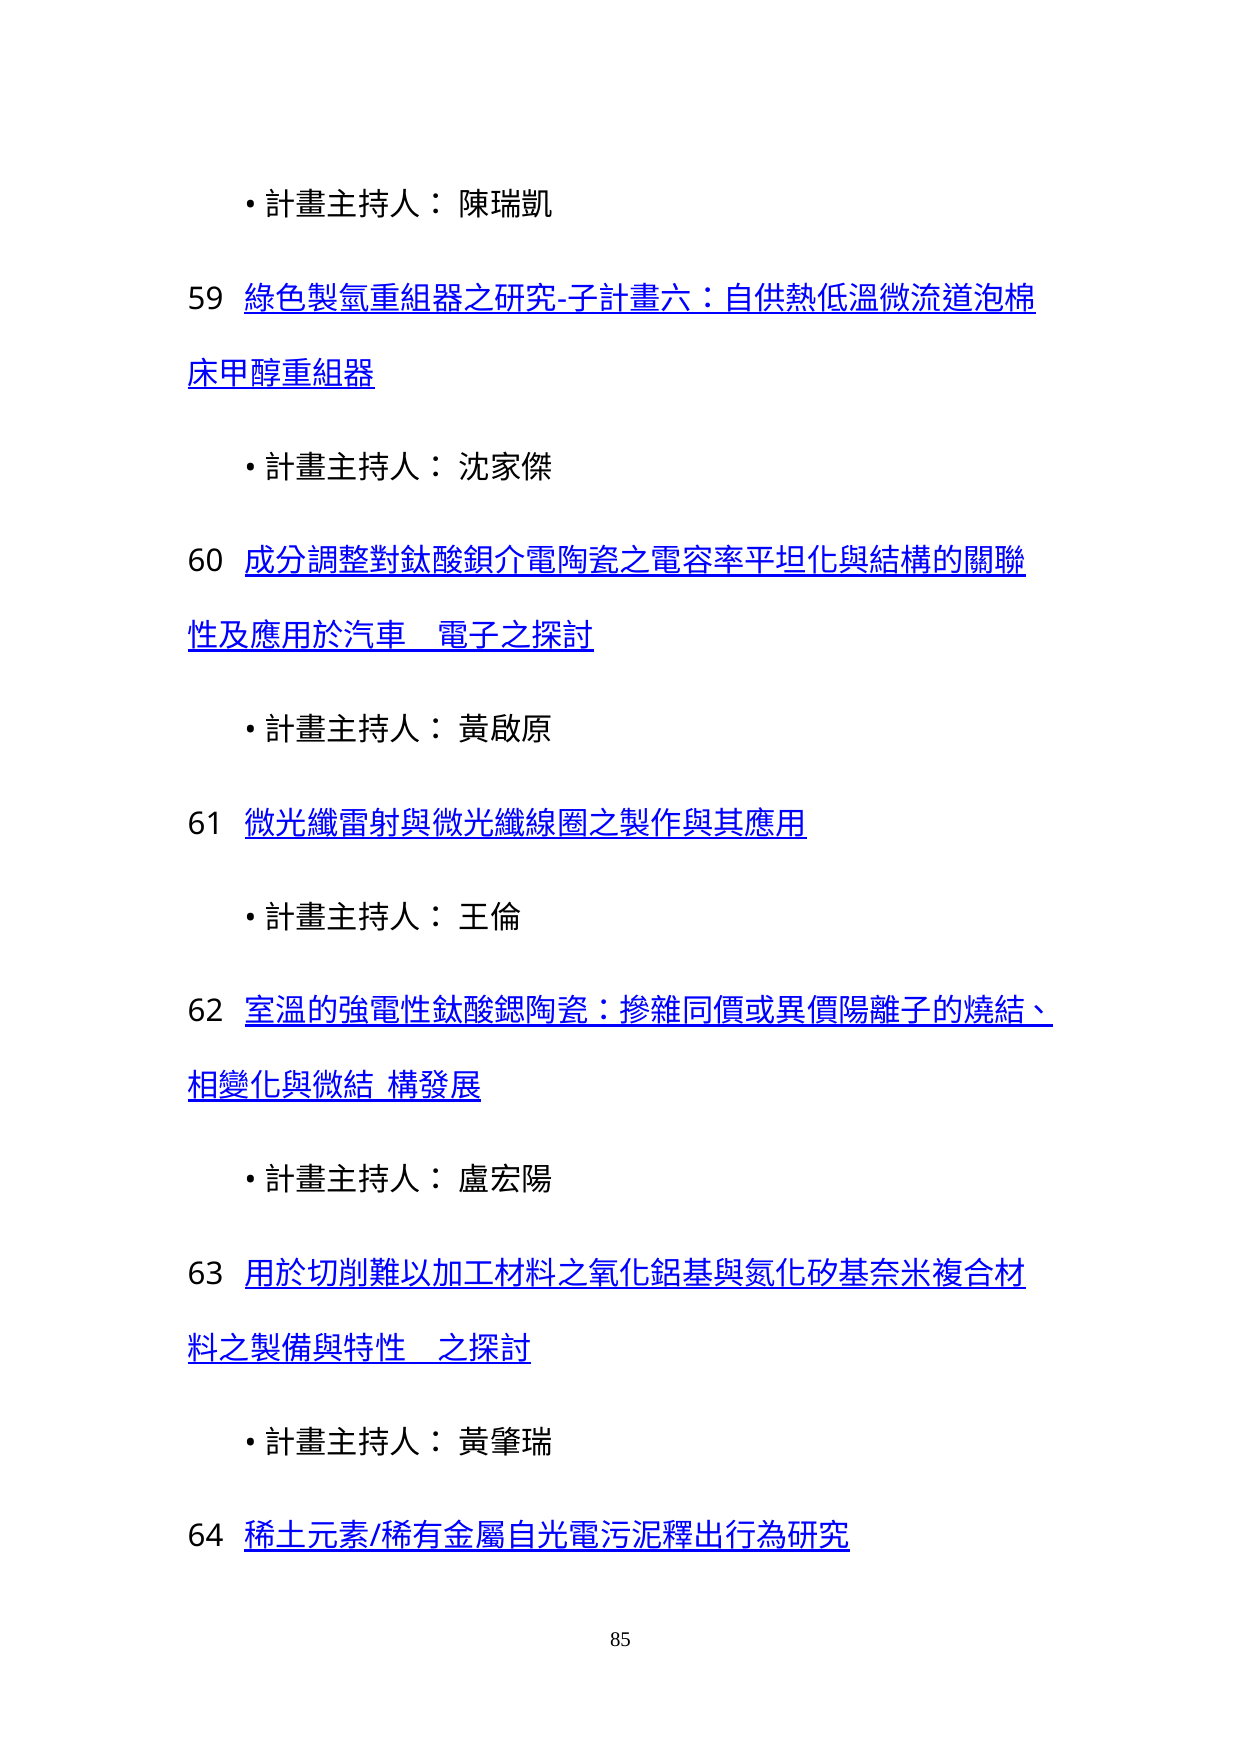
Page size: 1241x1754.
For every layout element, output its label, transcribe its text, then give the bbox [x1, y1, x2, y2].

text • 計畫主持人： 陳瑞凱 [187, 164, 1053, 239]
text • 計畫主持人： 黃啟原 [187, 689, 1053, 764]
text • 計畫主持人： 王倫 [187, 877, 1053, 952]
text 59 綠色製氫重組器之研究-子計畫六：自供熱低溫微流道泡棉床甲醇重組器 [187, 258, 1053, 408]
text 64 稀土元素/稀有金屬自光電污泥釋出行為研究 [187, 1496, 1053, 1571]
text • 計畫主持人： 沈家傑 [187, 427, 1053, 502]
text • 計畫主持人： 黃肇瑞 [187, 1402, 1053, 1477]
text 60 成分調整對鈦酸鋇介電陶瓷之電容率平坦化與結構的關聯性及應用於汽車 電子之探討 [187, 521, 1053, 671]
text 62 室溫的強電性鈦酸鍶陶瓷：摻雜同價或異價陽離子的燒結、相變化與微結 構發展 [187, 971, 1053, 1121]
text • 計畫主持人： 盧宏陽 [187, 1139, 1053, 1214]
text 63 用於切削難以加工材料之氧化鋁基與氮化矽基奈米複合材料之製備與特性 之探討 [187, 1233, 1053, 1383]
text 61 微光纖雷射與微光纖線圈之製作與其應用 [187, 783, 1053, 858]
